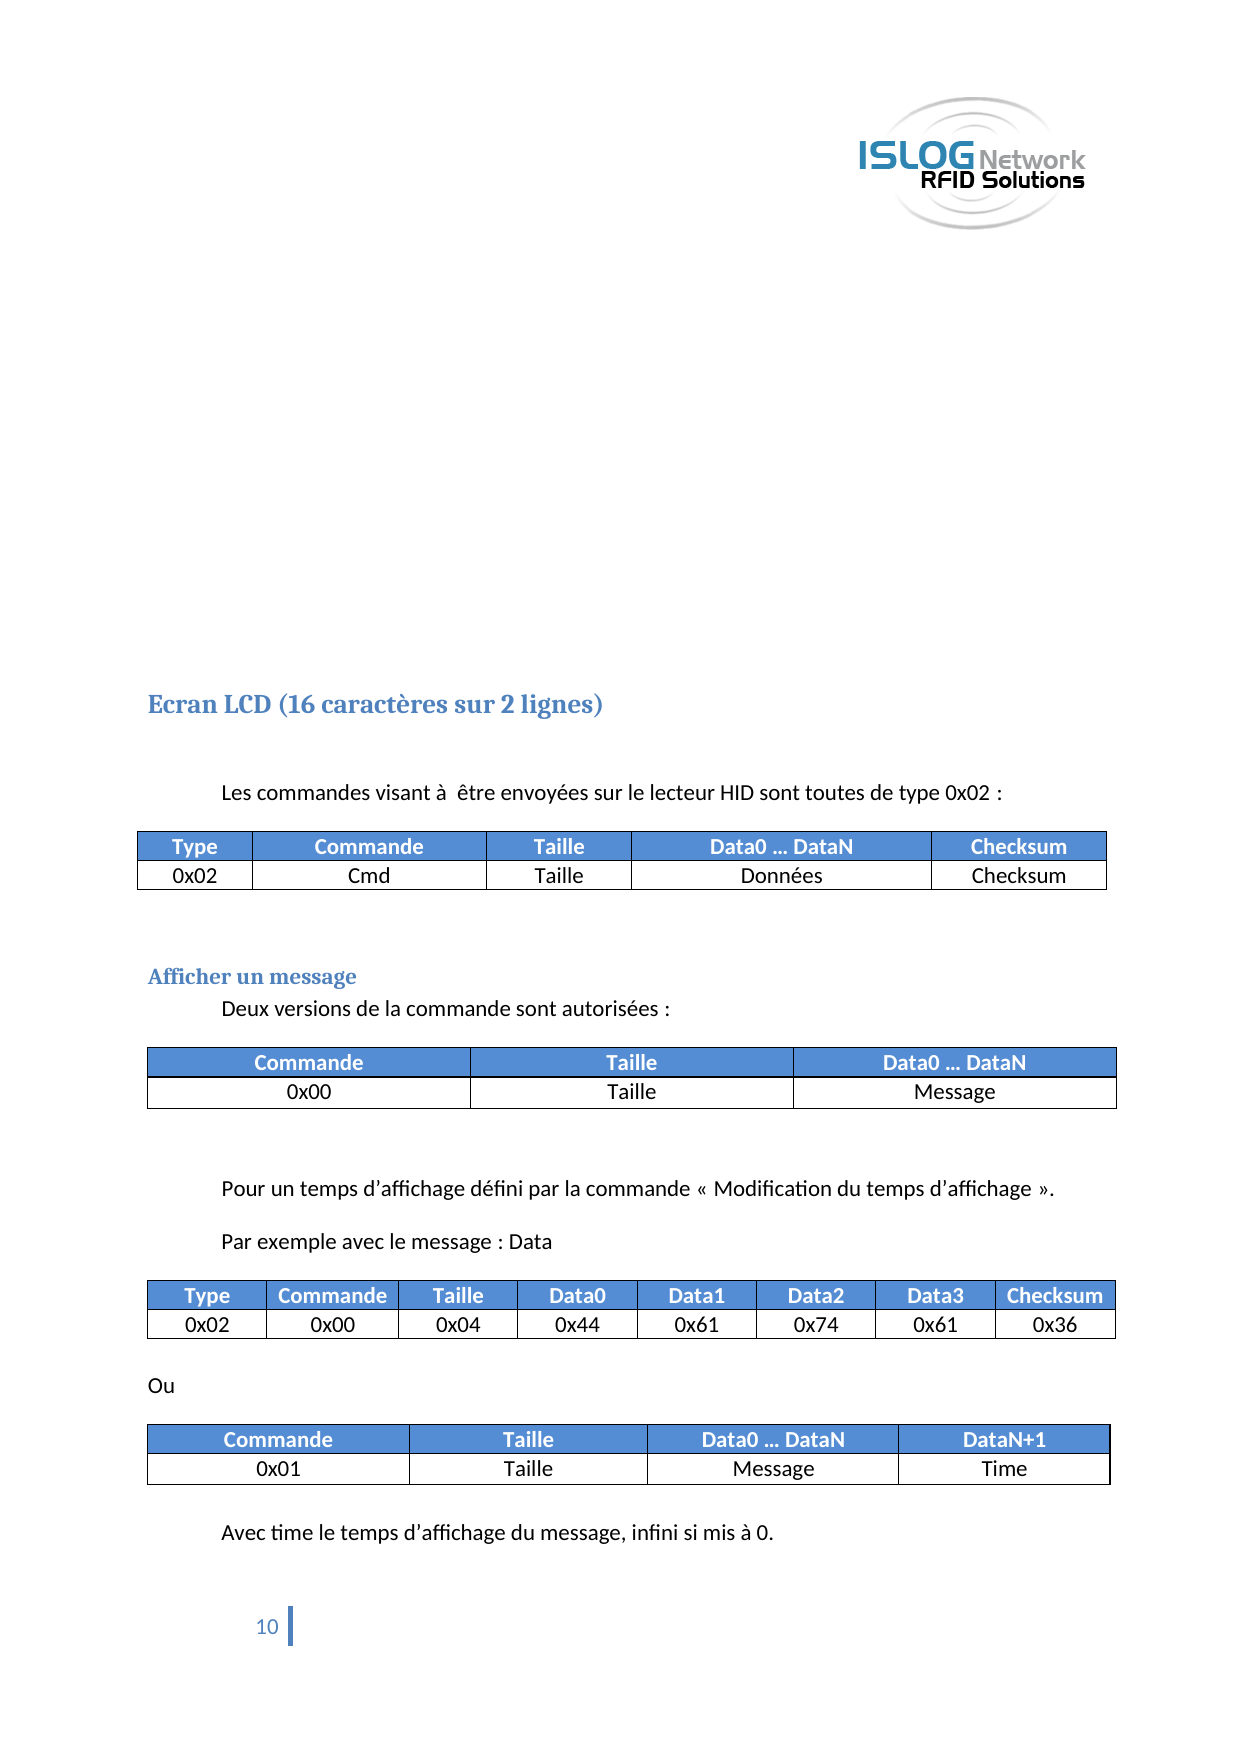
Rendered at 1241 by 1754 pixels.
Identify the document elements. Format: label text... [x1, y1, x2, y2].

table_header Data0 … DataN [648, 1425, 898, 1453]
table_header Taille [399, 1281, 517, 1309]
table_cell 0x61 [638, 1310, 756, 1338]
table_header Commande [148, 1425, 409, 1453]
table_cell 0x01 [148, 1454, 409, 1484]
text Pour un temps d’affichage défini par la commande « Modification du temps d’affichage ». [221, 1109, 1093, 1202]
text Deux versions de la commande sont autorisées : [221, 994, 1093, 1022]
table_header Taille [410, 1425, 647, 1453]
table_header Type [148, 1281, 266, 1309]
table_cell 0x36 [996, 1310, 1115, 1338]
table_header Commande [148, 1048, 470, 1076]
table_cell 0x44 [518, 1310, 637, 1338]
table_cell Données [632, 861, 931, 889]
table_header Data0 [518, 1281, 637, 1309]
table_header Checksum [932, 832, 1106, 860]
text Par exemple avec le message : Data [221, 1227, 1093, 1255]
text Ou [148, 1339, 1093, 1399]
subtitle Afficher un message [148, 964, 1093, 990]
table_cell 0x02 [138, 861, 252, 889]
table_header Taille [487, 832, 631, 860]
table_header Data1 [638, 1281, 756, 1309]
table_cell 0x00 [267, 1310, 398, 1338]
table_header Data2 [757, 1281, 875, 1309]
table_cell 0x61 [876, 1310, 995, 1338]
table_header Type [138, 832, 252, 860]
text Les commandes visant à être envoyées sur le lecteur HID sont toutes de type 0x02 : [148, 778, 1093, 806]
table_cell 0x74 [757, 1310, 875, 1338]
table_cell Time [899, 1454, 1109, 1484]
table_cell Message [794, 1078, 1116, 1108]
table_cell 0x00 [148, 1078, 470, 1108]
table_header Checksum [996, 1281, 1115, 1309]
table_header Commande [267, 1281, 398, 1309]
table_cell Taille [410, 1454, 647, 1484]
table_header Commande [253, 832, 486, 860]
table_cell Taille [471, 1078, 793, 1108]
table_cell 0x02 [148, 1310, 266, 1338]
table_header DataN+1 [899, 1425, 1109, 1453]
table_header Data0 … DataN [632, 832, 931, 860]
table_cell Checksum [932, 861, 1106, 889]
table_cell Taille [487, 861, 631, 889]
table_cell Message [648, 1454, 898, 1484]
table_cell 0x04 [399, 1310, 517, 1338]
table_header Data3 [876, 1281, 995, 1309]
table_header Data0 … DataN [794, 1048, 1116, 1076]
table_cell Cmd [253, 861, 486, 889]
subtitle Ecran LCD (16 caractères sur 2 lignes) [148, 689, 1093, 720]
text Avec time le temps d’affichage du message, infini si mis à 0. [221, 1485, 1093, 1546]
table_header Taille [471, 1048, 793, 1076]
